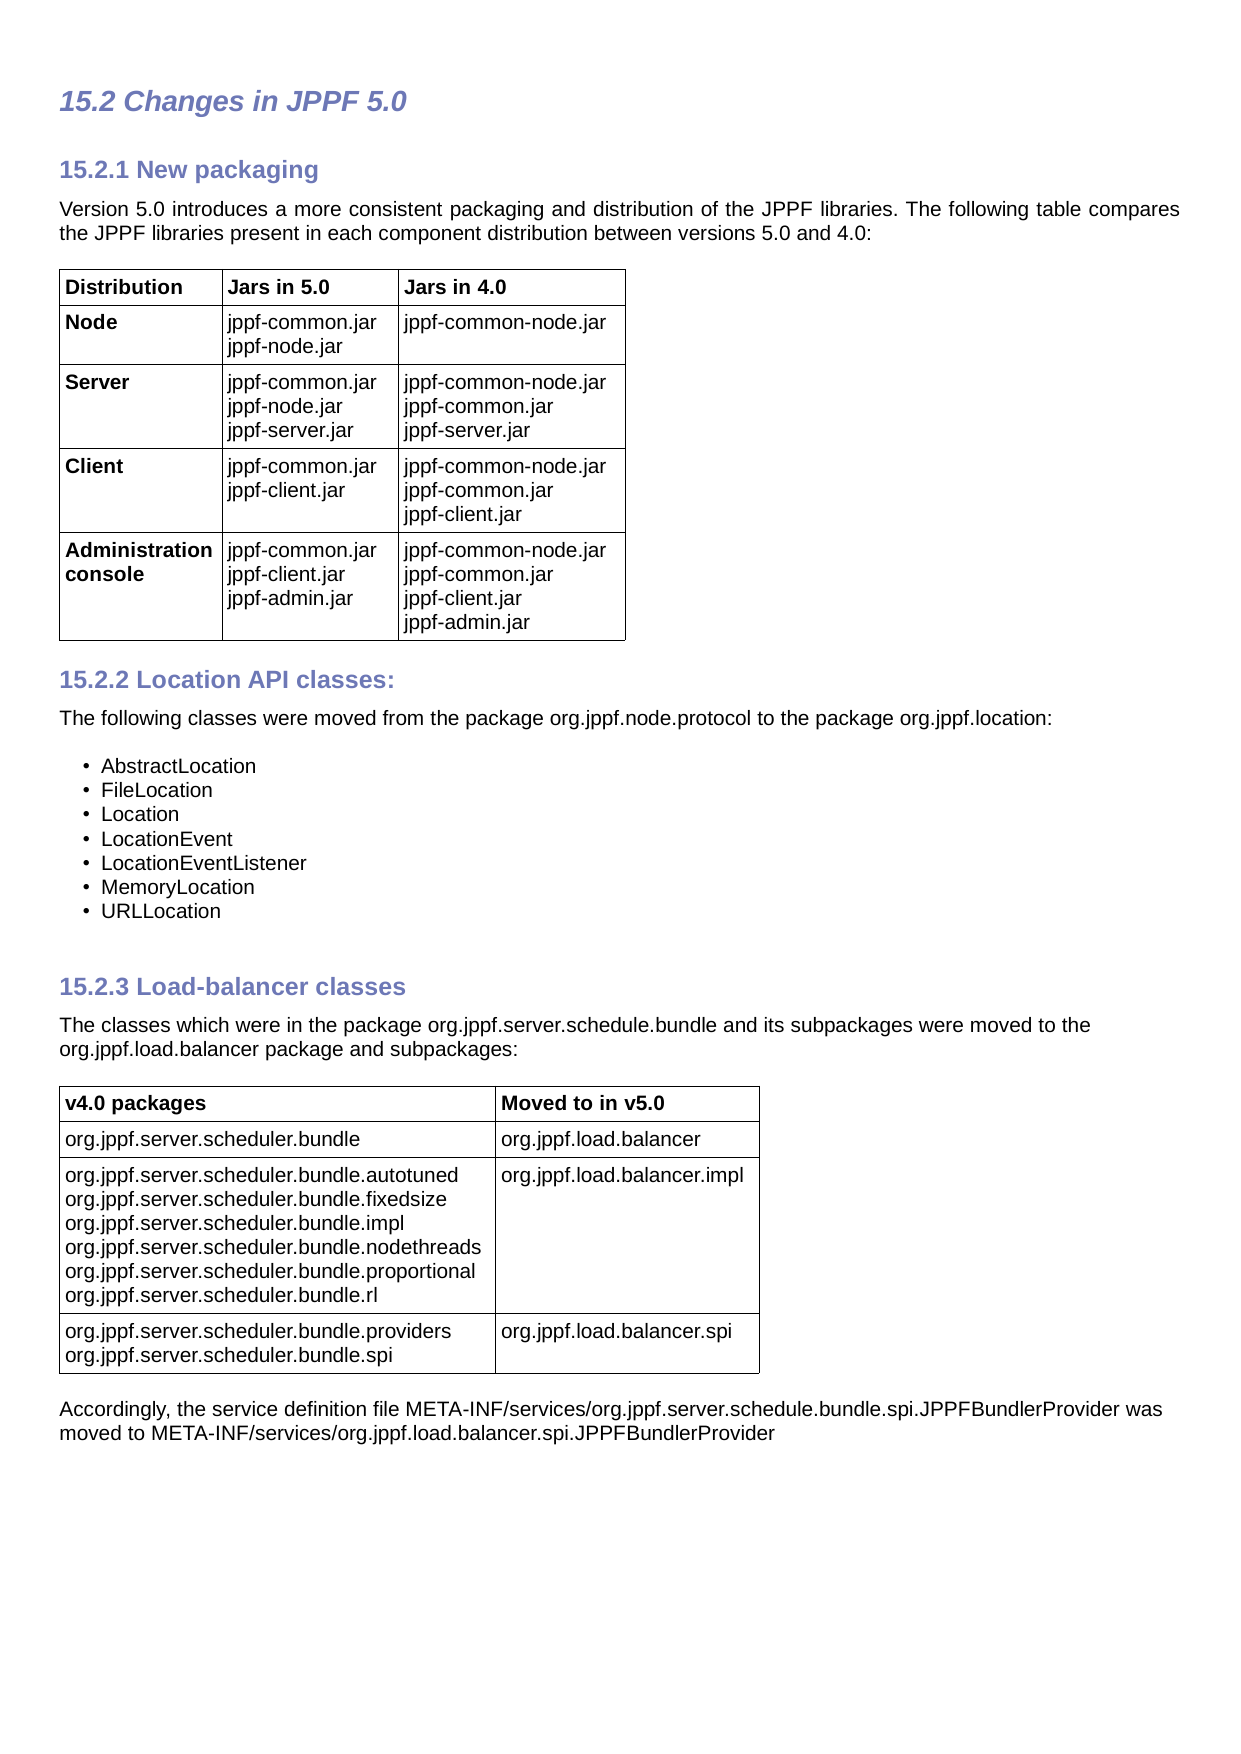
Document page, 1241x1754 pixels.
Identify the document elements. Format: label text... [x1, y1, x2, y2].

table_cell jppf-common.jar jppf-node.jar [223, 306, 398, 364]
table_header Distribution [60, 270, 222, 304]
table_cell jppf-common.jar jppf-client.jar jppf-admin.jar [223, 533, 398, 639]
text Accordingly, the service definition file META-INF/services/org.jppf.server.schedule.bundle.spi.JPPFBundlerProvider was moved to META-INF/services/org.jppf.load.balancer.spi.JPPFBundlerProvider [59, 1397, 1181, 1445]
table_cell org.jppf.load.balancer.spi [496, 1314, 759, 1372]
table_cell Node [60, 306, 222, 364]
subtitle Changes in JPPF 5.0 [59, 84, 1181, 118]
text The classes which were in the package org.jppf.server.schedule.bundle and its subpackages were moved to the org.jppf.load.balancer package and subpackages: [59, 1013, 1181, 1061]
table_cell jppf-common-node.jar [399, 306, 625, 364]
list AbstractLocation [83, 754, 1181, 778]
subtitle Load-balancer classes [59, 972, 1181, 1001]
subtitle Location API classes: [59, 664, 1181, 694]
text The following classes were moved from the package org.jppf.node.protocol to the package org.jppf.location: [59, 706, 1181, 730]
text Version 5.0 introduces a more consistent packaging and distribution of the JPPF libraries. The following table compares the JPPF libraries present in each component distribution between versions 5.0 and 4.0: [59, 197, 1181, 245]
table_header v4.0 packages [60, 1087, 495, 1121]
list Location [83, 802, 1181, 826]
list MemoryLocation [83, 874, 1181, 899]
table_header Moved to in v5.0 [496, 1087, 759, 1121]
table_cell org.jppf.load.balancer [496, 1122, 759, 1157]
list LocationEventListener [83, 851, 1181, 874]
table_cell org.jppf.server.scheduler.bundle.autotuned org.jppf.server.scheduler.bundle.fixedsize org.jppf.server.scheduler.bundle.impl org.jppf.server.scheduler.bundle.nodethreads org.jppf.server.scheduler.bundle.proportional org.jppf.server.scheduler.bundle.rl [60, 1158, 495, 1313]
list URLLocation [83, 899, 1181, 923]
table_cell Client [60, 449, 222, 532]
table_header Jars in 5.0 [223, 270, 398, 304]
list FileLocation [83, 778, 1181, 802]
table_cell Server [60, 365, 222, 448]
table_cell jppf-common-node.jar jppf-common.jar jppf-client.jar jppf-admin.jar [399, 533, 625, 639]
list LocationEvent [83, 826, 1181, 851]
table_cell org.jppf.load.balancer.impl [496, 1158, 759, 1313]
table_header Jars in 4.0 [399, 270, 625, 304]
table_cell jppf-common-node.jar jppf-common.jar jppf-client.jar [399, 449, 625, 532]
table_cell jppf-common-node.jar jppf-common.jar jppf-server.jar [399, 365, 625, 448]
table_cell jppf-common.jar jppf-client.jar [223, 449, 398, 532]
table_cell Administration console [60, 533, 222, 639]
table_cell org.jppf.server.scheduler.bundle.providers org.jppf.server.scheduler.bundle.spi [60, 1314, 495, 1372]
subtitle New packaging [59, 155, 1181, 184]
table_cell org.jppf.server.scheduler.bundle [60, 1122, 495, 1157]
table_cell jppf-common.jar jppf-node.jar jppf-server.jar [223, 365, 398, 448]
